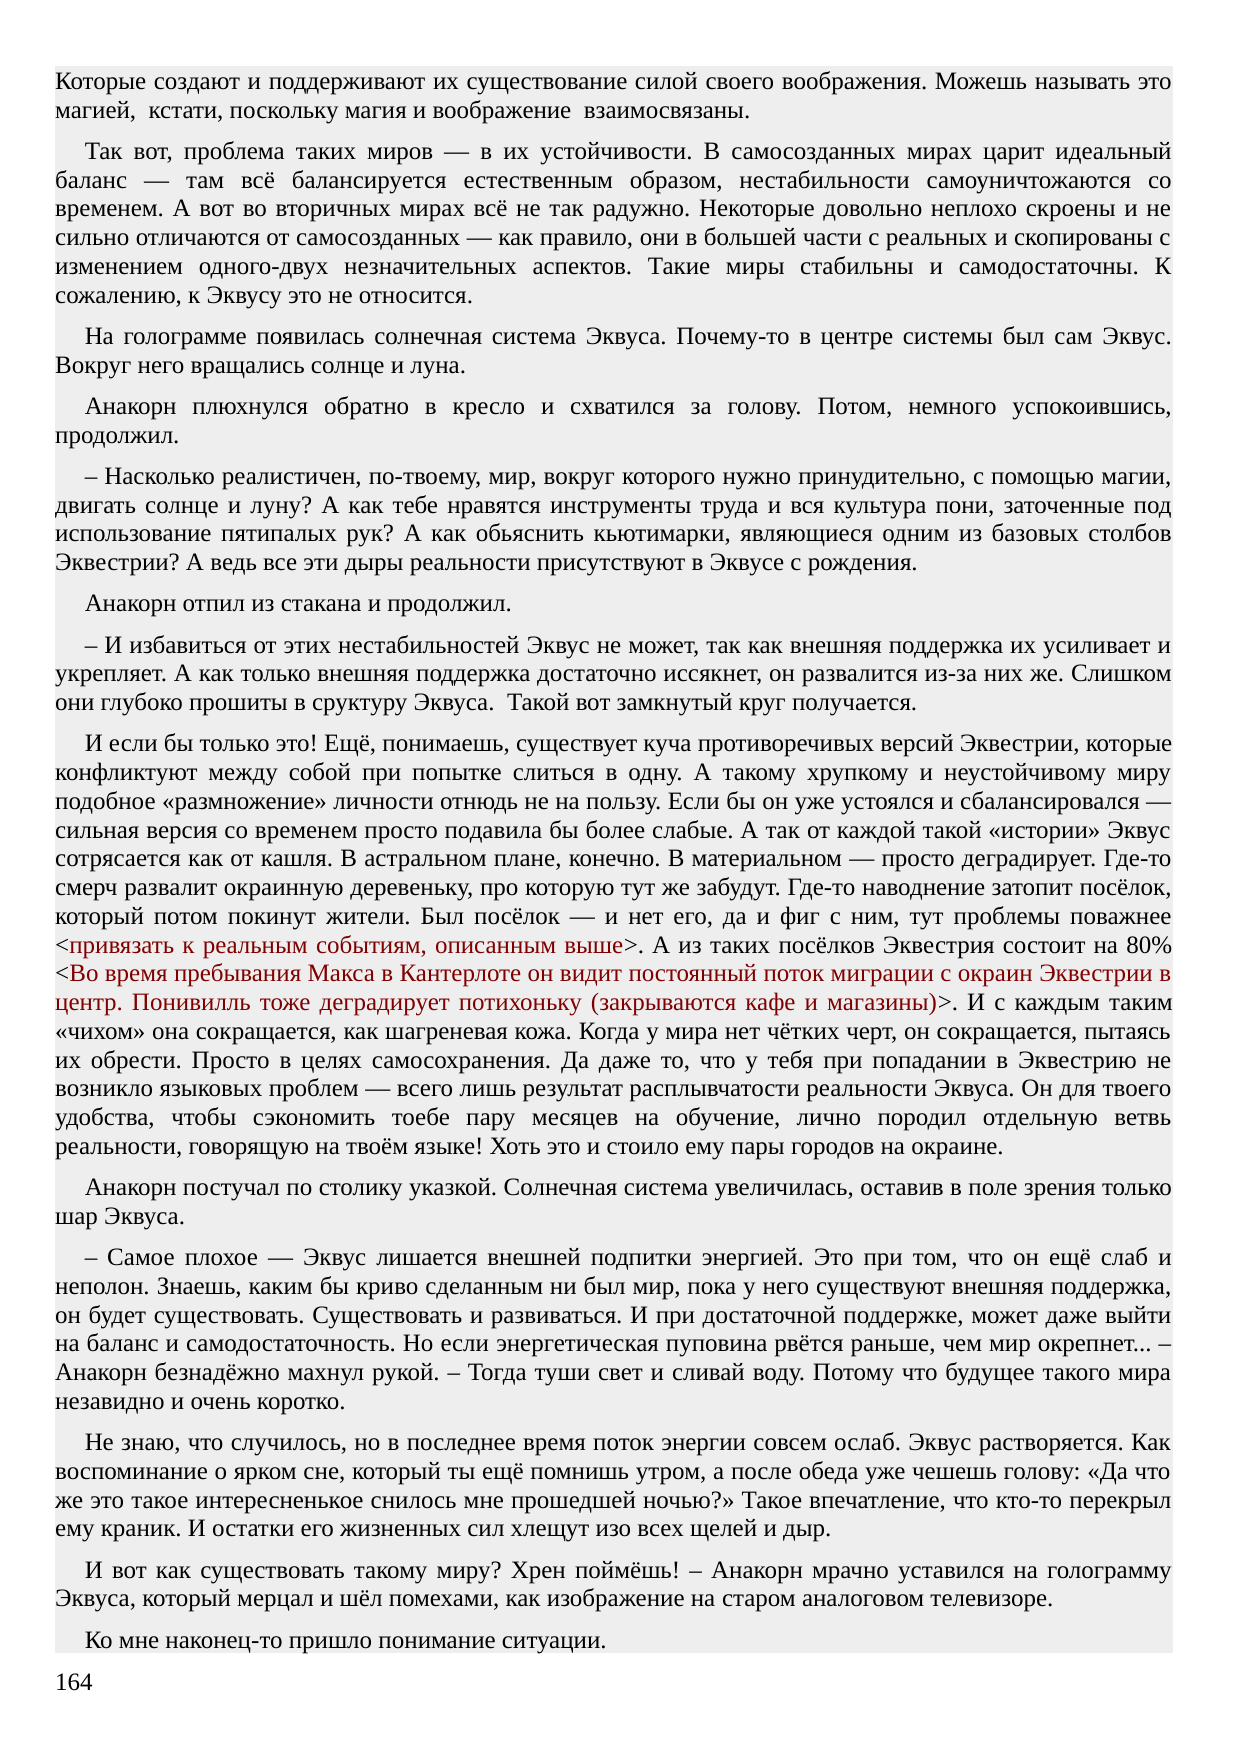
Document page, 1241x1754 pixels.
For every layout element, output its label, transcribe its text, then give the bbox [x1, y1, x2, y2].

text – Самое плохое — Эквус лишается внешней подпитки энергией. Это при том, что он ещё слаб и неполон. Знаешь, каким бы криво сделанным ни был мир, пока у него существуют внешняя поддержка, он будет существовать. Существовать и развиваться. И при достаточной поддержке, может даже выйти на баланс и самодостаточность. Но если энергетическая пуповина рвётся раньше, чем мир окрепнет... – Анакорн безнадёжно махнул рукой. – Тогда туши свет и сливай воду. Потому что будущее такого мира незавидно и очень коротко. [55, 1242, 1173, 1415]
text Анакорн отпил из стакана и продолжил. [55, 588, 1173, 617]
text Анакорн плюхнулся обратно в кресло и схватился за голову. Потом, немного успокоившись, продолжил. [55, 391, 1173, 448]
text Так вот, проблема таких миров — в их устойчивости. В самосозданных мирах царит идеальный баланс — там всё балансируется естественным образом, нестабильности самоуничтожаются со временем. А вот во вторичных мирах всё не так радужно. Некоторые довольно неплохо скроены и не сильно отличаются от самосозданных — как правило, они в большей части с реальных и скопированы с изменением одного-двух незначительных аспектов. Такие миры стабильны и самодостаточны. К сожалению, к Эквусу это не относится. [55, 136, 1173, 308]
text На голограмме появилась солнечная система Эквуса. Почему-то в центре системы был сам Эквус. Вокруг него вращались солнце и луна. [55, 321, 1173, 378]
text Которые создают и поддерживают их существование силой своего воображения. Можешь называть это магией, кстати, поскольку магия и воображение взаимосвязаны. [55, 66, 1173, 123]
text Анакорн постучал по столику указкой. Солнечная система увеличилась, оставив в поле зрения только шар Эквуса. [55, 1172, 1173, 1230]
text – И избавиться от этих нестабильностей Эквус не может, так как внешняя поддержка их усиливает и укрепляет. А как только внешняя поддержка достаточно иссякнет, он развалится из-за них же. Слишком они глубоко прошиты в сруктуру Эквуса. Такой вот замкнутый круг получается. [55, 630, 1173, 716]
text Не знаю, что случилось, но в последнее время поток энергии совсем ослаб. Эквус растворяется. Как воспоминание о ярком сне, который ты ещё помнишь утром, а после обеда уже чешешь голову: «Да что же это такое интересненькое снилось мне прошедшей ночью?» Такое впечатление, что кто-то перекрыл ему краник. И остатки его жизненных сил хлещут изо всех щелей и дыр. [55, 1427, 1173, 1542]
text И вот как существовать такому миру? Хрен поймёшь! – Анакорн мрачно уставился на голограмму Эквуса, который мерцал и шёл помехами, как изображение на старом аналоговом телевизоре. [55, 1555, 1173, 1612]
text И если бы только это! Ещё, понимаешь, существует куча противоречивых версий Эквестрии, которые конфликтуют между собой при попытке слиться в одну. А такому хрупкому и неустойчивому миру подобное «размножение» личности отнюдь не на пользу. Если бы он уже устоялся и сбалансировался — сильная версия со временем просто подавила бы более слабые. А так от каждой такой «истории» Эквус сотрясается как от кашля. В астральном плане, конечно. В материальном — просто деградирует. Где-то смерч развалит окраинную деревеньку, про которую тут же забудут. Где-то наводнение затопит посёлок, который потом покинут жители. Был посёлок — и нет его, да и фиг с ним, тут проблемы поважнее <привязать к реальным событиям, описанным выше>. А из таких посёлков Эквестрия состоит на 80% <Во время пребывания Макса в Кантерлоте он видит постоянный поток миграции с окраин Эквестрии в центр. Понивилль тоже деградирует потихоньку (закрываются кафе и магазины)>. И с каждым таким «чихом» она сокращается, как шагреневая кожа. Когда у мира нет чётких черт, он сокращается, пытаясь их обрести. Просто в целях самосохранения. Да даже то, что у тебя при попадании в Эквестрию не возникло языковых проблем — всего лишь результат расплывчатости реальности Эквуса. Он для твоего удобства, чтобы сэкономить тоебе пару месяцев на обучение, лично породил отдельную ветвь реальности, говорящую на твоём языке! Хоть это и стоило ему пары городов на окраине. [55, 728, 1173, 1160]
text – Насколько реалистичен, по-твоему, мир, вокруг которого нужно принудительно, с помощью магии, двигать солнце и луну? А как тебе нравятся инструменты труда и вся культура пони, заточенные под использование пятипалых рук? А как обьяснить кьютимарки, являющиеся одним из базовых столбов Эквестрии? А ведь все эти дыры реальности присутствуют в Эквусе с рождения. [55, 461, 1173, 576]
text Ко мне наконец-то пришло понимание ситуации. [55, 1625, 1173, 1653]
